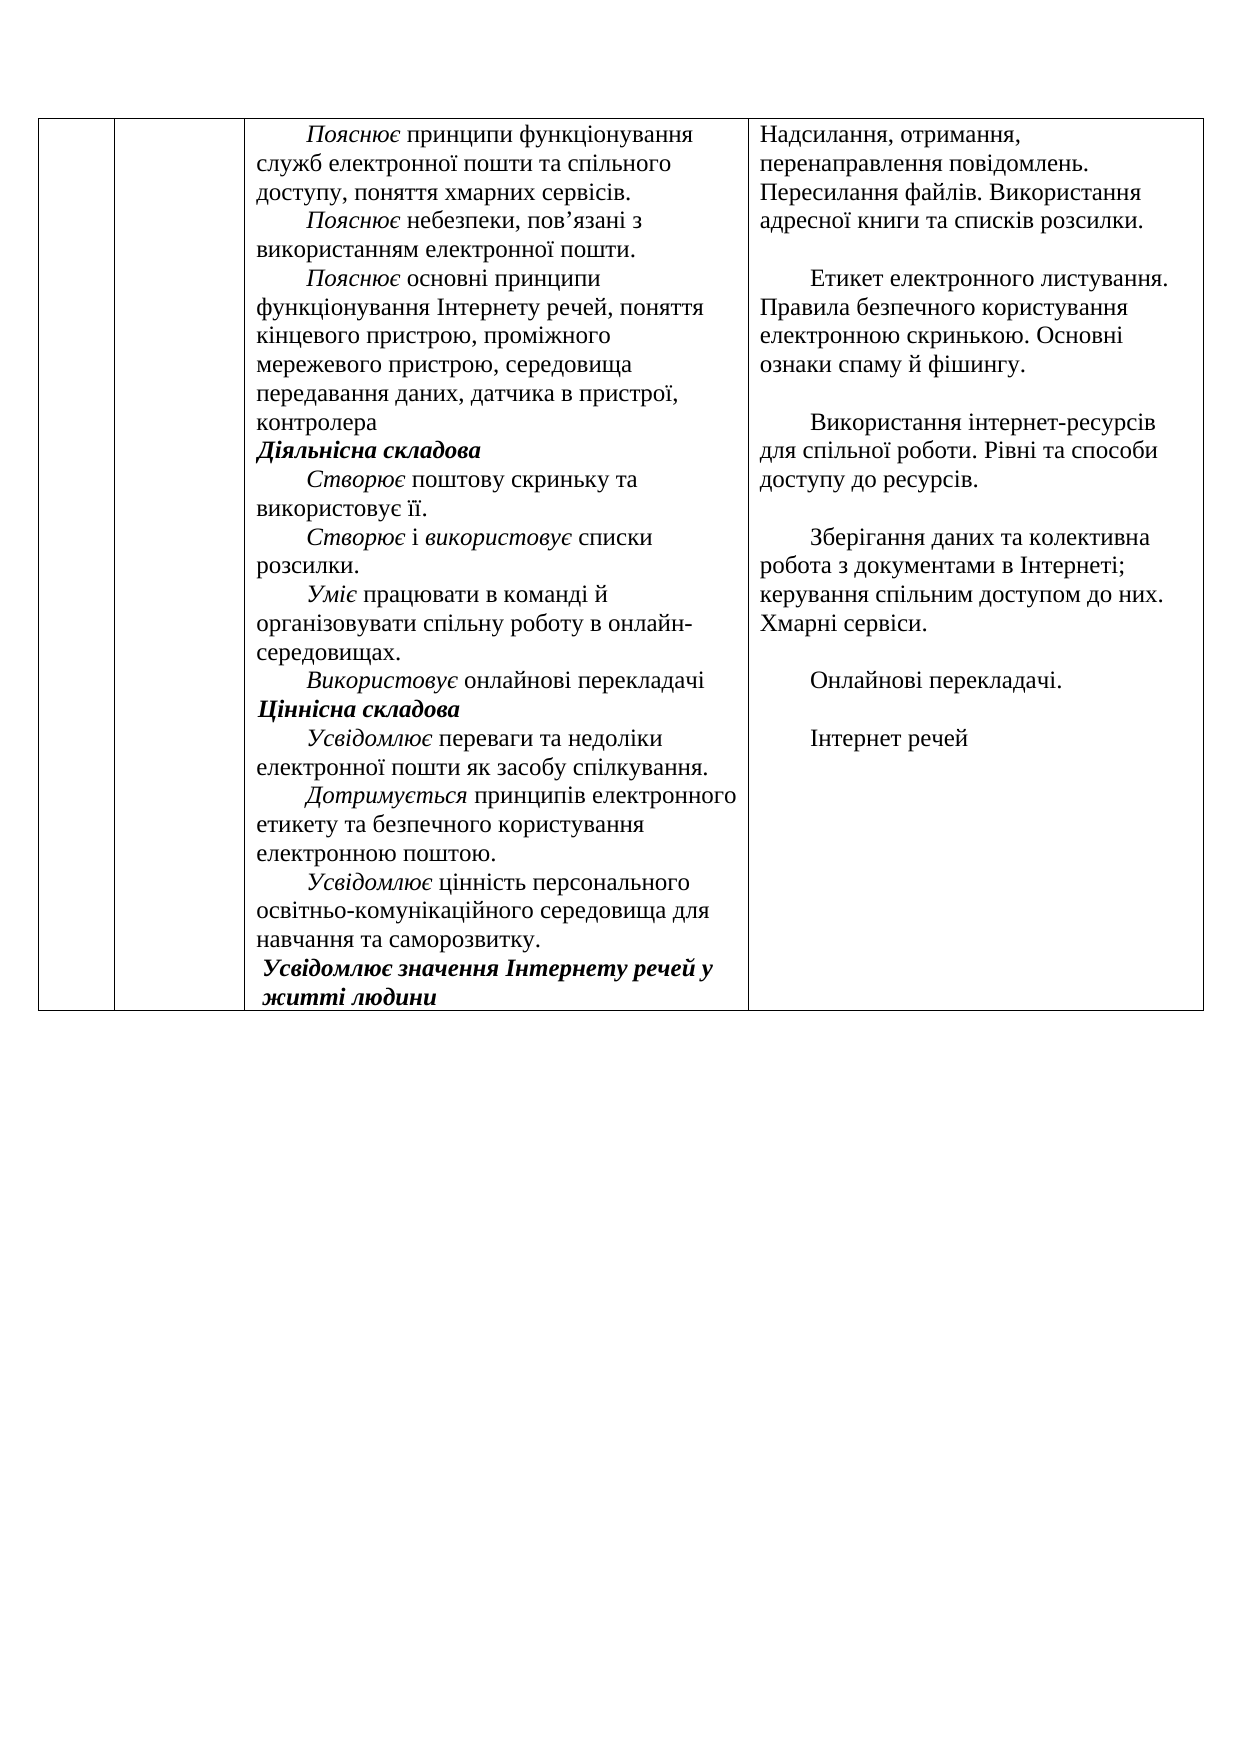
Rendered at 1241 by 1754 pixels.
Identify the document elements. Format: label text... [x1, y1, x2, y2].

table_cell Надсилання, отримання, перенаправлення повідомлень. Пересилання файлів. Використання адресної книги та списків розсилки. Етикет електронного листування. Правила безпечного користування електронною скринькою. Основні ознаки спаму й фішингу. Використання інтернет-ресурсів для спільної роботи. Рівні та способи доступу до ресурсів. Зберігання даних та колективна робота з документами в Інтернеті; керування спільним доступом до них. Хмарні сервіси. Онлайнові перекладачі. Інтернет речей [749, 119, 1203, 1010]
table_cell [115, 119, 244, 1010]
table_cell [39, 119, 114, 1010]
table_cell Пояснює принципи функціонування служб електронної пошти та спільного доступу, поняття хмарних сервісів. Пояснює небезпеки, пов’язані з використанням електронної пошти. Пояснює основні принципи функціонування Інтернету речей, поняття кінцевого пристрою, проміжного мережевого пристрою, середовища передавання даних, датчика в пристрої, контролера Діяльнісна складова Створює поштову скриньку та використовує її. Створює і використовує списки розсилки. Уміє працювати в команді й організовувати спільну роботу в онлайн-середовищах. Використовує онлайнові перекладачі Ціннісна складова Усвідомлює переваги та недоліки електронної пошти як засобу спілкування. Дотримується принципів електронного етикету та безпечного користування електронною поштою. Усвідомлює цінність персонального освітньо-комунікаційного середовища для навчання та саморозвитку. Усвідомлює значення Інтернету речей у житті людини [245, 119, 748, 1010]
